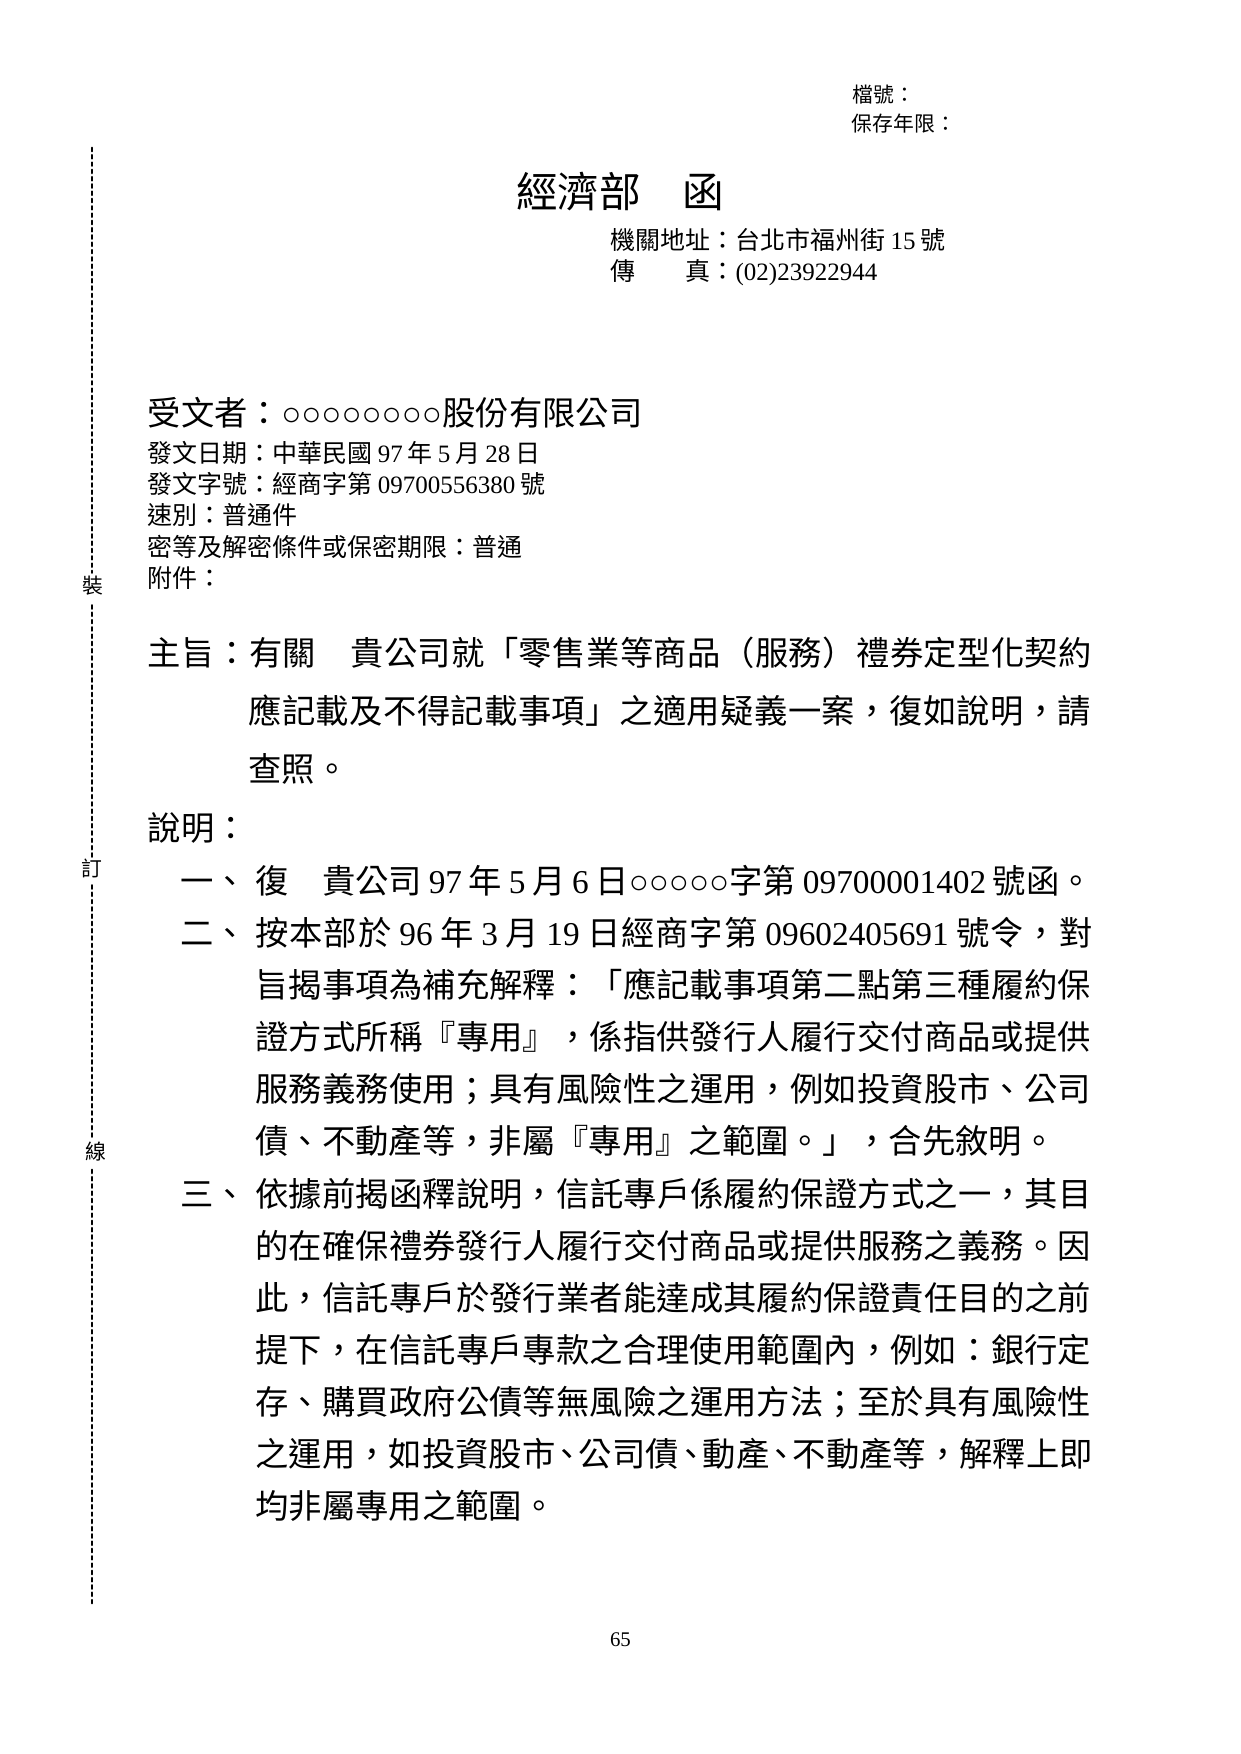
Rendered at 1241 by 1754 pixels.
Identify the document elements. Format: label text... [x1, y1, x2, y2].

text 主旨：有關 貴公司就「零售業等商品（服務）禮券定型化契約應記載及不得記載事項」之適用疑義一案，復如說明，請 查照。 [148, 618, 1092, 793]
text 機關地址：台北市福州街15號 [610, 224, 1129, 256]
text 速別：普通件 [148, 500, 1092, 531]
text 受文者：○○○○○○○○股份有限公司 [148, 379, 1092, 437]
text 附件： [148, 562, 1092, 593]
list 按本部於96年3月19日經商字第09602405691號令，對旨揭事項為補充解釋：「應記載事項第二點第三種履約保證方式所稱『專用』，係指供發行人履行交付商品或提供服務義務使用；具有風險性之運用，例如投資股市、公司債、不動產等，非屬『專用』之範圍。」，合先敘明。 [180, 904, 1092, 1164]
text 密等及解密條件或保密期限：普通 [148, 531, 1092, 562]
list 復 貴公司97年5月6日○○○○○字第09700001402號函。 [180, 852, 1092, 904]
text 發文日期：中華民國97年5月28日 [148, 437, 1092, 468]
list 依據前揭函釋說明，信託專戶係履約保證方式之一，其目的在確保禮券發行人履行交付商品或提供服務之義務。因此，信託專戶於發行業者能達成其履約保證責任目的之前提下，在信託專戶專款之合理使用範圍內，例如：銀行定存、購買政府公債等無風險之運用方法；至於具有風險性之運用，如投資股市、公司債、動產、不動產等，解釋上即均非屬專用之範圍。 [180, 1164, 1092, 1529]
text 說明： [148, 793, 1092, 852]
text 發文字號：經商字第09700556380號 [148, 468, 1092, 500]
text 傳 真：(02)23922944 [610, 256, 1129, 287]
text 經濟部 函 [148, 148, 1092, 223]
